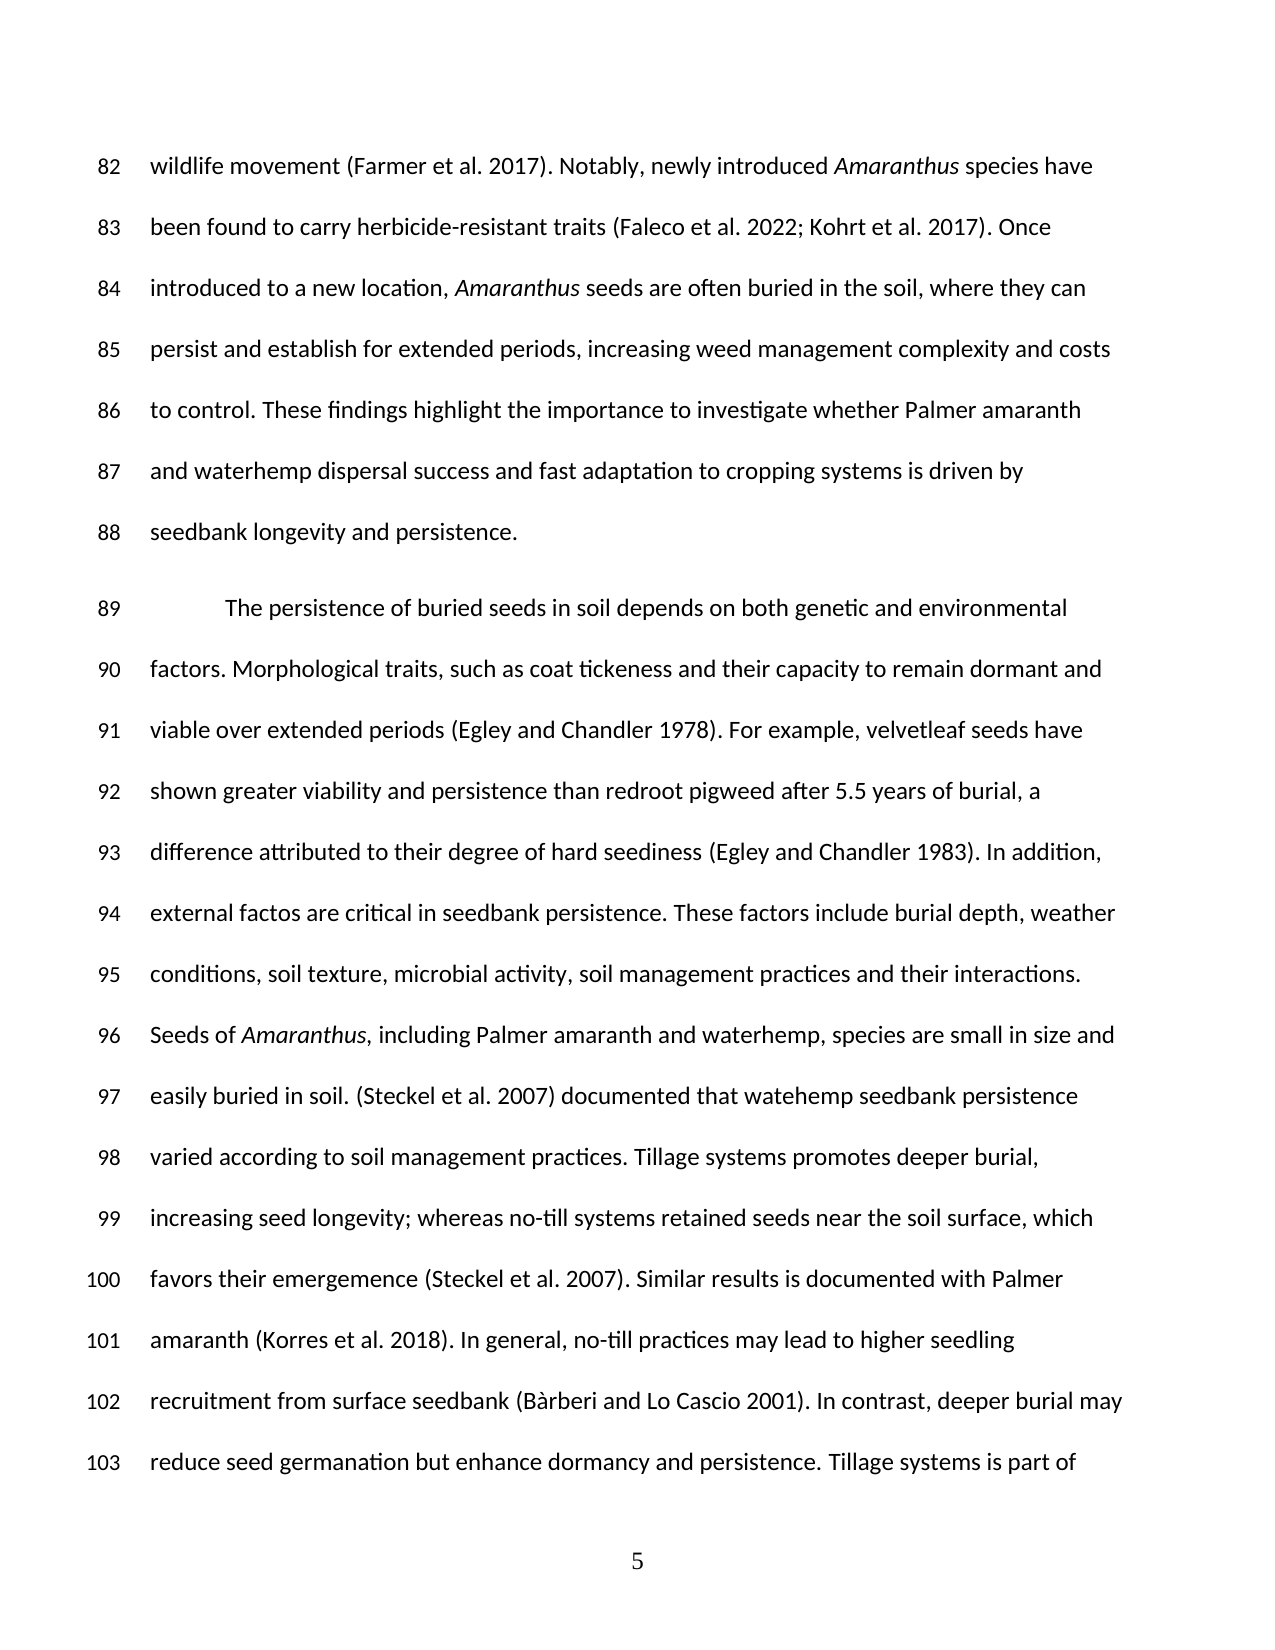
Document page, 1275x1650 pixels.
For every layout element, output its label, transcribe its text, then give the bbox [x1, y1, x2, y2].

text wildlife movement (Farmer et al. 2017). Notably, newly introduced Amaranthus species have been found to carry herbicide-resistant traits (Faleco et al. 2022; Kohrt et al. 2017). Once introduced to a new location, Amaranthus seeds are often buried in the soil, where they can persist and establish for extended periods, increasing weed management complexity and costs to control. These findings highlight the importance to investigate whether Palmer amaranth and waterhemp dispersal success and fast adaptation to cropping systems is driven by seedbank longevity and persistence. [150, 150, 1125, 547]
text The persistence of buried seeds in soil depends on both genetic and environmental factors. Morphological traits, such as coat tickeness and their capacity to remain dormant and viable over extended periods (Egley and Chandler 1978). For example, velvetleaf seeds have shown greater viability and persistence than redroot pigweed after 5.5 years of burial, a difference attributed to their degree of hard seediness (Egley and Chandler 1983). In addition, external factos are critical in seedbank persistence. These factors include burial depth, weather conditions, soil texture, microbial activity, soil management practices and their interactions. Seeds of Amaranthus, including Palmer amaranth and waterhemp, species are small in size and easily buried in soil. (Steckel et al. 2007) documented that watehemp seedbank persistence varied according to soil management practices. Tillage systems promotes deeper burial, increasing seed longevity; whereas no-till systems retained seeds near the soil surface, which favors their emergemence (Steckel et al. 2007). Similar results is documented with Palmer amaranth (Korres et al. 2018). In general, no-till practices may lead to higher seedling recruitment from surface seedbank (Bàrberi and Lo Cascio 2001). In contrast, deeper burial may reduce seed germanation but enhance dormancy and persistence. Tillage systems is part of [150, 592, 1125, 1477]
